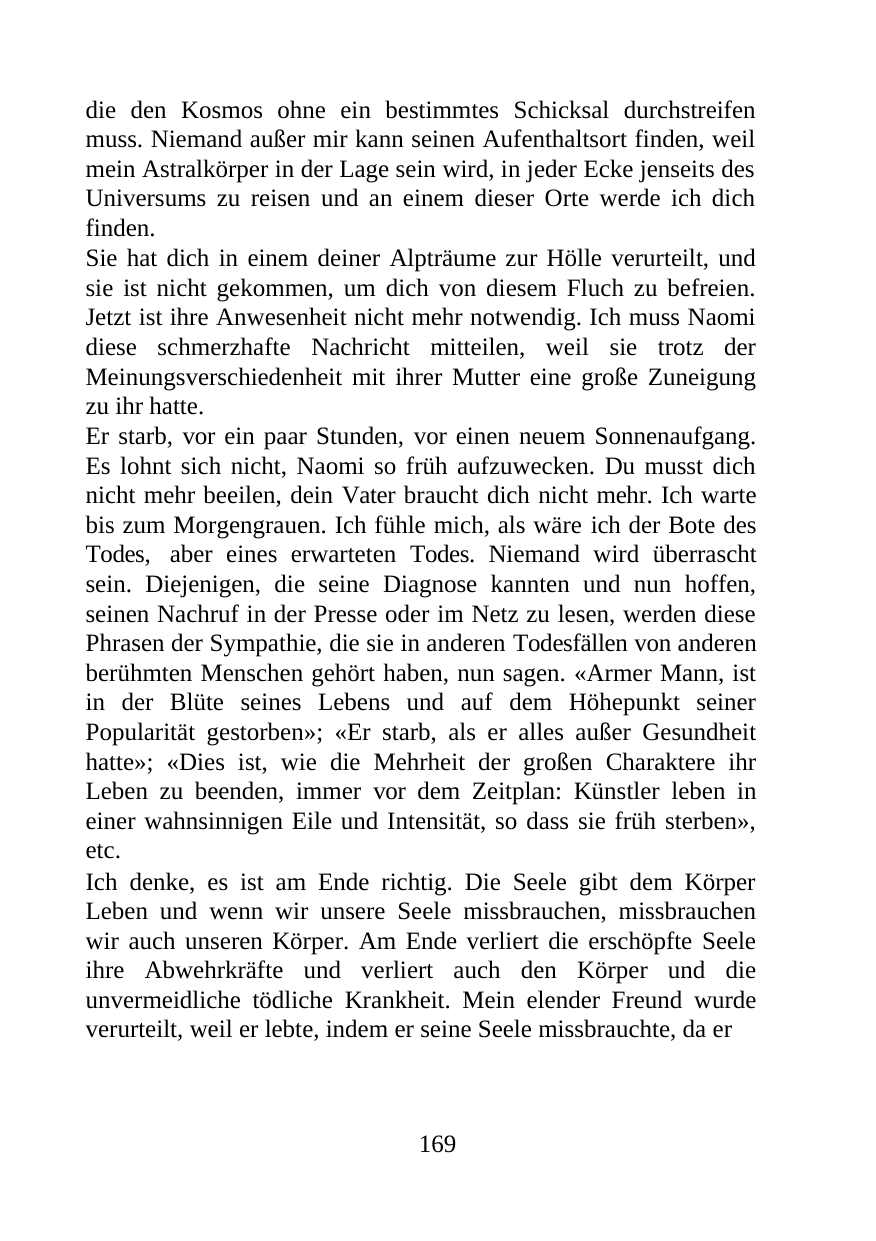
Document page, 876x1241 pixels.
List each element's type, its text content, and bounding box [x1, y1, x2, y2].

text Er starb, vor ein paar Stunden, vor einen neuem Sonnenaufgang. Es lohnt sich nicht, Naomi so früh aufzuwecken. Du musst dich nicht mehr beeilen, dein Vater braucht dich nicht mehr. Ich warte bis zum Morgengrauen. Ich fühle mich, als wäre ich der Bote des Todes, aber eines erwarteten Todes. Niemand wird überrascht sein. Diejenigen, die seine Diagnose kannten und nun hoffen, seinen Nachruf in der Presse oder im Netz zu lesen, werden diese Phrasen der Sympathie, die sie in anderen Todesfällen von anderen berühmten Menschen gehört haben, nun sagen. «Armer Mann, ist in der Blüte seines Lebens und auf dem Höhepunkt seiner Popularität gestorben»; «Er starb, als er alles außer Gesundheit hatte»; «Dies ist, wie die Mehrheit der großen Charaktere ihr Leben zu beenden, immer vor dem Zeitplan: Künstler leben in einer wahnsinnigen Eile und Intensität, so dass sie früh sterben», etc. [85, 421, 757, 864]
text Sie hat dich in einem deiner Alpträume zur Hölle verurteilt, und sie ist nicht gekommen, um dich von diesem Fluch zu befreien. Jetzt ist ihre Anwesenheit nicht mehr notwendig. Ich muss Naomi diese schmerzhafte Nachricht mitteilen, weil sie trotz der Meinungsverschiedenheit mit ihrer Mutter eine große Zuneigung zu ihr hatte. [85, 243, 757, 420]
text die den Kosmos ohne ein bestimmtes Schicksal durchstreifen muss. Niemand außer mir kann seinen Aufenthaltsort finden, weil mein Astralkörper in der Lage sein wird, in jeder Ecke jenseits des Universums zu reisen und an einem dieser Orte werde ich dich finden. [85, 95, 756, 242]
text Ich denke, es ist am Ende richtig. Die Seele gibt dem Körper Leben und wenn wir unsere Seele missbrauchen, missbrauchen wir auch unseren Körper. Am Ende verliert die erschöpfte Seele ihre Abwehrkräfte und verliert auch den Körper und die unvermeidliche tödliche Krankheit. Mein elender Freund wurde verurteilt, weil er lebte, indem er seine Seele missbrauchte, da er [85, 867, 757, 1043]
